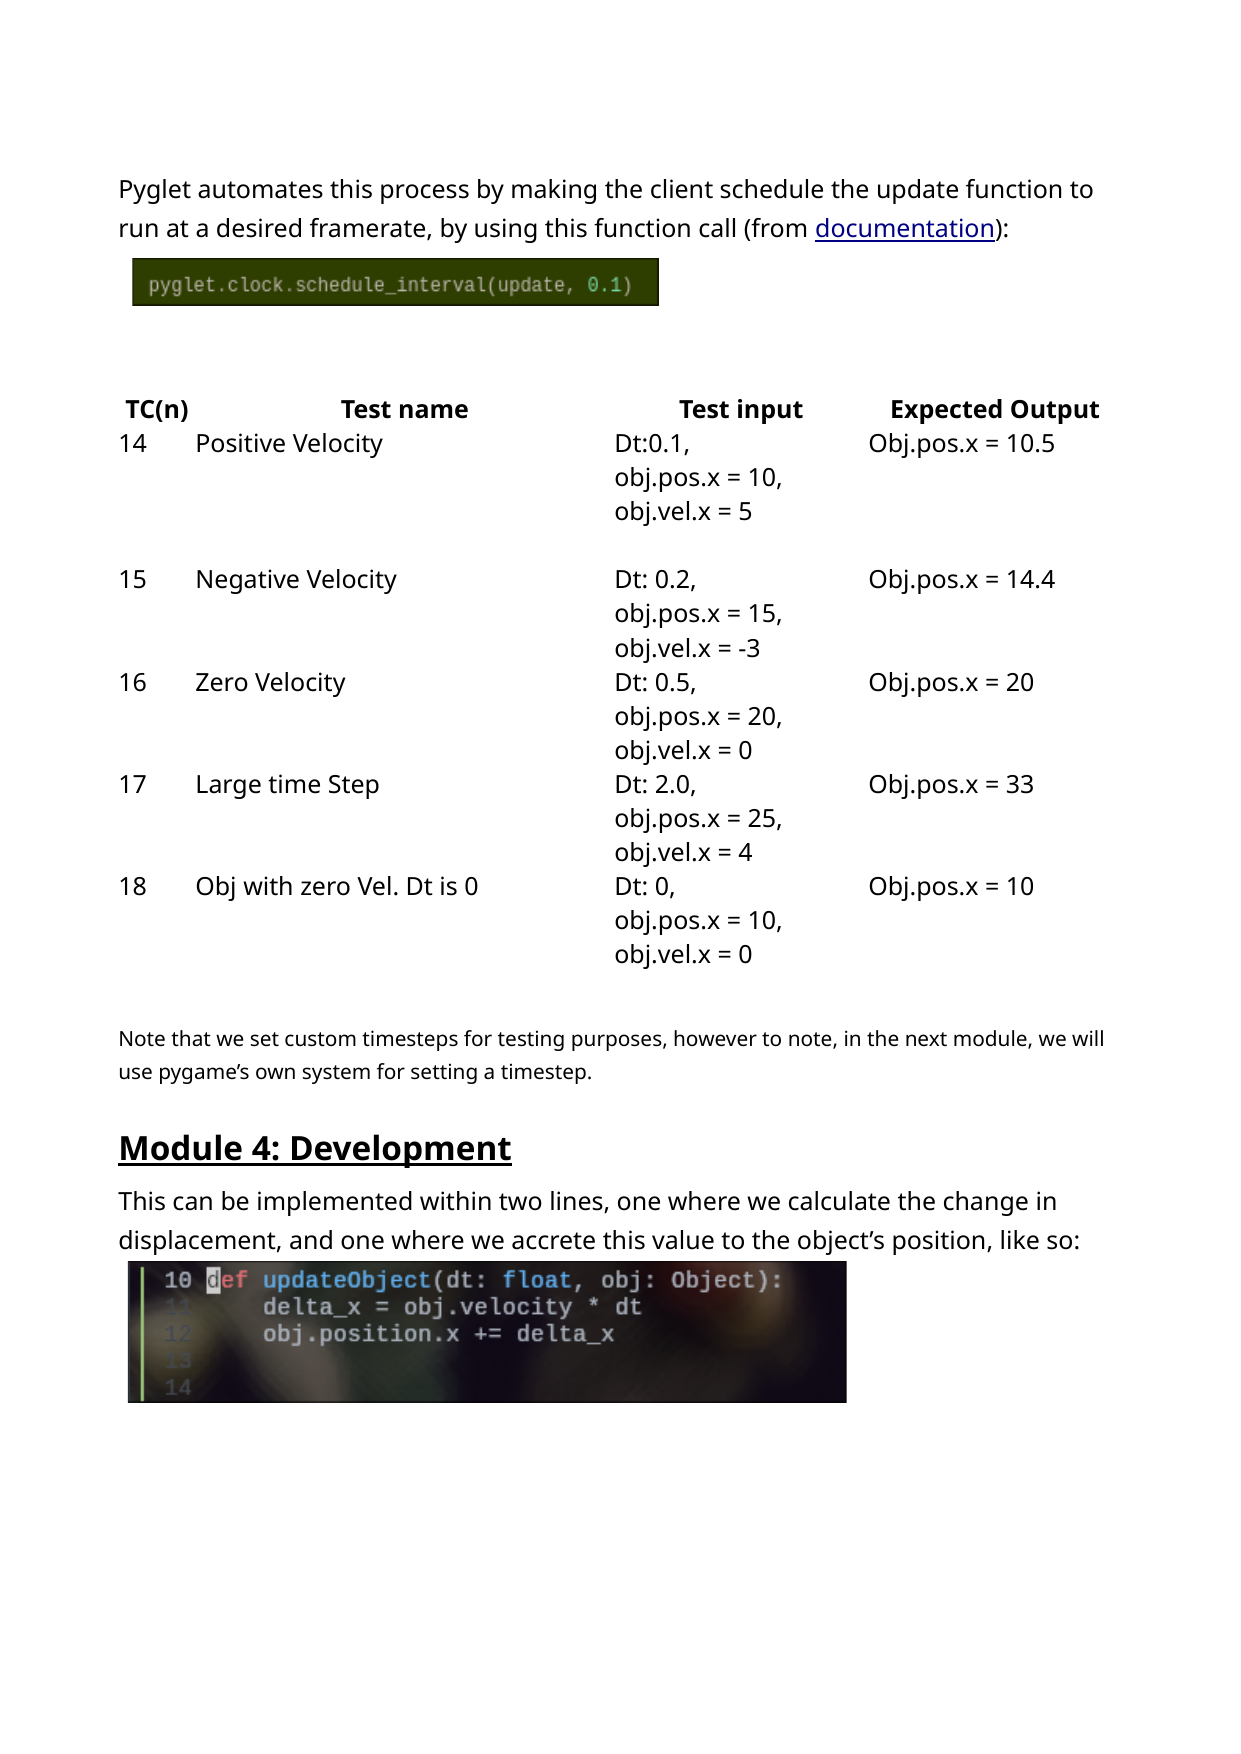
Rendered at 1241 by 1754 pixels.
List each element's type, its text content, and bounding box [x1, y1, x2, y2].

table_header Expected Output [868, 392, 1122, 426]
text Note that we set custom timesteps for testing purposes, however to note, in the next module, we will use pygame’s own system for setting a timestep. [118, 1024, 1122, 1086]
table_cell Dt: 2.0, obj.pos.x = 25, obj.vel.x = 4 [614, 766, 868, 869]
table_header Test input [614, 392, 868, 426]
text This can be implemented within two lines, one where we calculate the change in displacement, and one where we accrete this value to the object’s position, like so: [118, 1183, 1122, 1256]
table_cell Obj with zero Vel. Dt is 0 [195, 869, 614, 971]
picture [132, 258, 659, 306]
table_cell Obj.pos.x = 33 [868, 766, 1122, 869]
table_cell 18 [118, 869, 195, 971]
table_cell 15 [118, 562, 195, 664]
table_header Test name [195, 392, 614, 426]
table_cell Large time Step [195, 766, 614, 869]
table_cell 16 [118, 664, 195, 766]
table_cell Obj.pos.x = 20 [868, 664, 1122, 766]
table_cell Positive Velocity [195, 426, 614, 562]
table_cell Dt: 0, obj.pos.x = 10, obj.vel.x = 0 [614, 869, 868, 971]
table_cell Obj.pos.x = 14.4 [868, 562, 1122, 664]
table_cell Obj.pos.x = 10.5 [868, 426, 1122, 562]
text Pyglet automates this process by making the client schedule the update function to run at a desired framerate, by using this function call (from documentation): [118, 172, 1122, 245]
table_cell Negative Velocity [195, 562, 614, 664]
table_cell Zero Velocity [195, 664, 614, 766]
table_cell Dt: 0.2, obj.pos.x = 15, obj.vel.x = -3 [614, 562, 868, 664]
table_cell 14 [118, 426, 195, 562]
table_header TC(n) [118, 392, 195, 426]
picture [127, 1261, 847, 1403]
table_cell 17 [118, 766, 195, 869]
subtitle Module 4: Development [118, 1125, 1122, 1171]
table_cell Obj.pos.x = 10 [868, 869, 1122, 971]
table_cell Dt: 0.5, obj.pos.x = 20, obj.vel.x = 0 [614, 664, 868, 766]
table_cell Dt:0.1, obj.pos.x = 10, obj.vel.x = 5 [614, 426, 868, 562]
